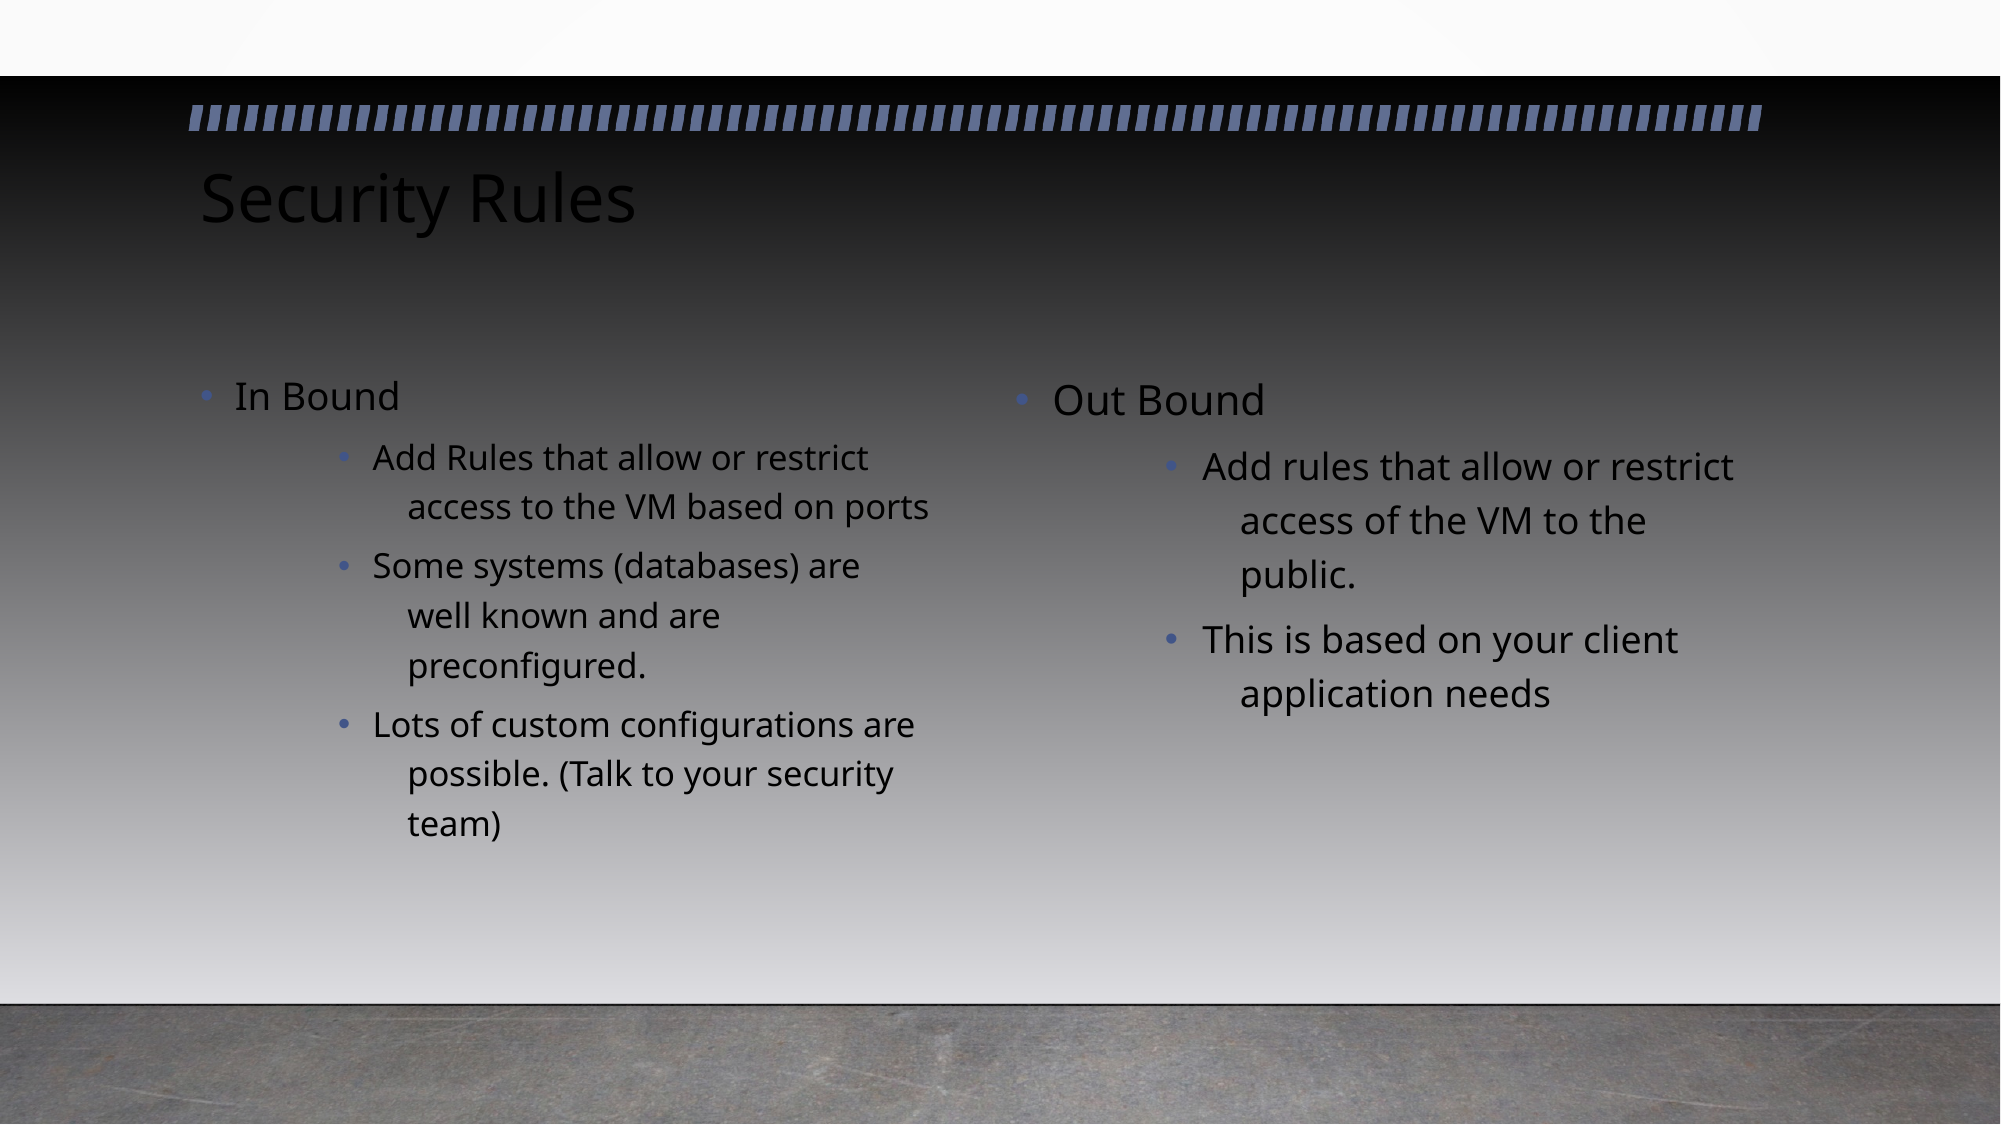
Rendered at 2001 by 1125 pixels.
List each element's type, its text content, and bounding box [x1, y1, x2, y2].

list Out Bound Add rules that allow or restrict access of the VM to the public. This is based on your client application needs [999, 356, 1762, 896]
list In Bound Add Rules that allow or restrict access to the VM based on ports Some systems (databases) are well known and are preconfigured. Lots of custom configurations are possible. (Talk to your security team) [185, 355, 948, 896]
title Security Rules [185, 157, 1762, 331]
